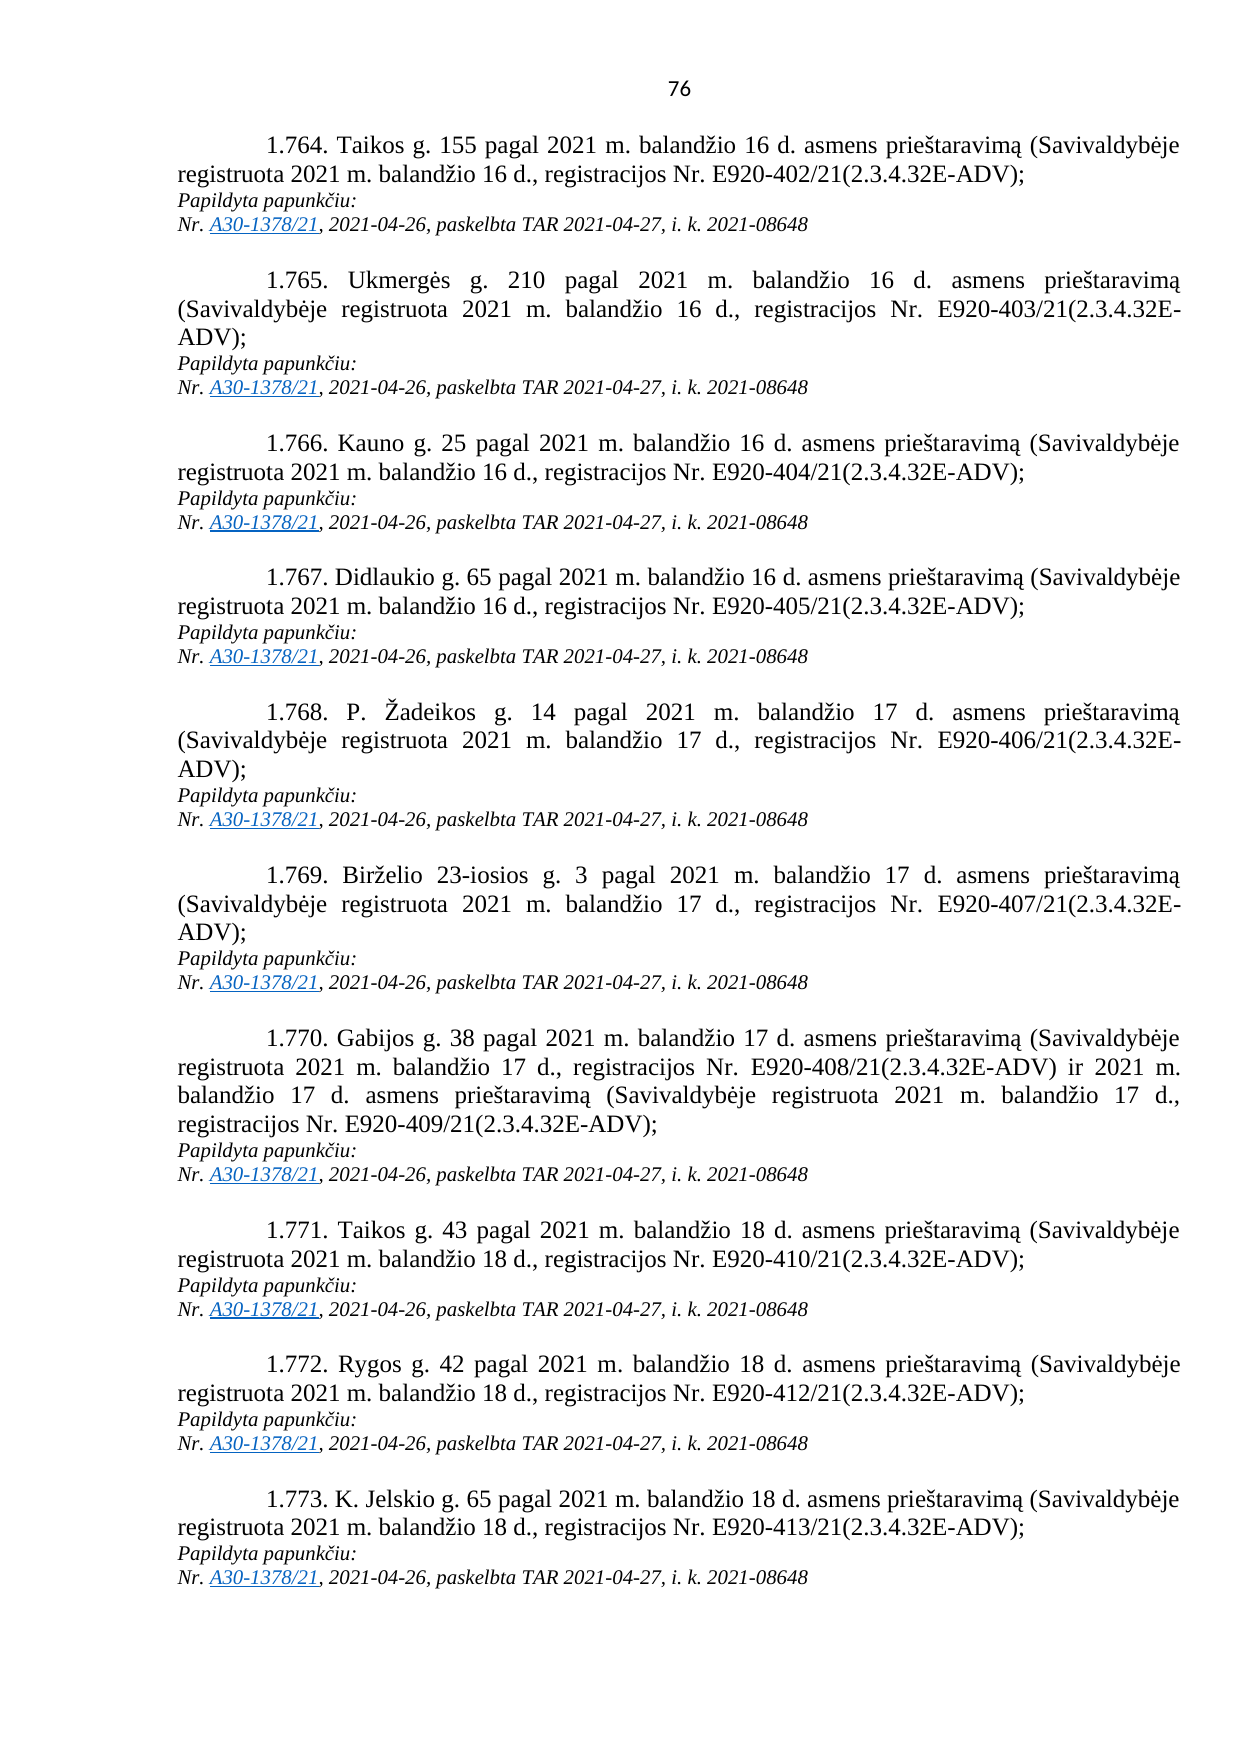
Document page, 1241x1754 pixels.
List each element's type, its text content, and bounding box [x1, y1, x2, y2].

text 1.767. Didlaukio g. 65 pagal 2021 m. balandžio 16 d. asmens prieštaravimą (Savivaldybėje registruota 2021 m. balandžio 16 d., registracijos Nr. E920-405/21(2.3.4.32E-ADV); [177, 562, 1181, 620]
text Nr. A30-1378/21, 2021-04-26, paskelbta TAR 2021-04-27, i. k. 2021-08648 [177, 807, 1181, 831]
text Papildyta papunkčiu: [177, 486, 1181, 510]
text Nr. A30-1378/21, 2021-04-26, paskelbta TAR 2021-04-27, i. k. 2021-08648 [177, 375, 1181, 399]
text 1.764. Taikos g. 155 pagal 2021 m. balandžio 16 d. asmens prieštaravimą (Savivaldybėje registruota 2021 m. balandžio 16 d., registracijos Nr. E920-402/21(2.3.4.32E-ADV); [177, 131, 1181, 188]
text Papildyta papunkčiu: [177, 1272, 1181, 1297]
text Papildyta papunkčiu: [177, 783, 1181, 807]
text Nr. A30-1378/21, 2021-04-26, paskelbta TAR 2021-04-27, i. k. 2021-08648 [177, 644, 1181, 668]
text 1.766. Kauno g. 25 pagal 2021 m. balandžio 16 d. asmens prieštaravimą (Savivaldybėje registruota 2021 m. balandžio 16 d., registracijos Nr. E920-404/21(2.3.4.32E-ADV); [177, 428, 1181, 486]
text Papildyta papunkčiu: [177, 1407, 1181, 1431]
text 1.773. K. Jelskio g. 65 pagal 2021 m. balandžio 18 d. asmens prieštaravimą (Savivaldybėje registruota 2021 m. balandžio 18 d., registracijos Nr. E920-413/21(2.3.4.32E-ADV); [177, 1484, 1181, 1541]
text Papildyta papunkčiu: [177, 351, 1181, 375]
text Nr. A30-1378/21, 2021-04-26, paskelbta TAR 2021-04-27, i. k. 2021-08648 [177, 1162, 1181, 1186]
text 1.768. P. Žadeikos g. 14 pagal 2021 m. balandžio 17 d. asmens prieštaravimą (Savivaldybėje registruota 2021 m. balandžio 17 d., registracijos Nr. E920-406/21(2.3.4.32E-ADV); [177, 697, 1181, 783]
text Nr. A30-1378/21, 2021-04-26, paskelbta TAR 2021-04-27, i. k. 2021-08648 [177, 212, 1181, 236]
text Papildyta papunkčiu: [177, 1138, 1181, 1162]
text 1.772. Rygos g. 42 pagal 2021 m. balandžio 18 d. asmens prieštaravimą (Savivaldybėje registruota 2021 m. balandžio 18 d., registracijos Nr. E920-412/21(2.3.4.32E-ADV); [177, 1349, 1181, 1407]
text Papildyta papunkčiu: [177, 1541, 1181, 1565]
text Nr. A30-1378/21, 2021-04-26, paskelbta TAR 2021-04-27, i. k. 2021-08648 [177, 970, 1181, 994]
text 1.771. Taikos g. 43 pagal 2021 m. balandžio 18 d. asmens prieštaravimą (Savivaldybėje registruota 2021 m. balandžio 18 d., registracijos Nr. E920-410/21(2.3.4.32E-ADV); [177, 1215, 1181, 1272]
text Nr. A30-1378/21, 2021-04-26, paskelbta TAR 2021-04-27, i. k. 2021-08648 [177, 1431, 1181, 1455]
text Papildyta papunkčiu: [177, 620, 1181, 644]
text Nr. A30-1378/21, 2021-04-26, paskelbta TAR 2021-04-27, i. k. 2021-08648 [177, 1565, 1181, 1589]
text Nr. A30-1378/21, 2021-04-26, paskelbta TAR 2021-04-27, i. k. 2021-08648 [177, 1297, 1181, 1321]
text 1.770. Gabijos g. 38 pagal 2021 m. balandžio 17 d. asmens prieštaravimą (Savivaldybėje registruota 2021 m. balandžio 17 d., registracijos Nr. E920-408/21(2.3.4.32E-ADV) ir 2021 m. balandžio 17 d. asmens prieštaravimą (Savivaldybėje registruota 2021 m. balandžio 17 d., registracijos Nr. E920-409/21(2.3.4.32E-ADV); [177, 1023, 1181, 1138]
text Papildyta papunkčiu: [177, 946, 1181, 970]
text Papildyta papunkčiu: [177, 188, 1181, 212]
text Nr. A30-1378/21, 2021-04-26, paskelbta TAR 2021-04-27, i. k. 2021-08648 [177, 510, 1181, 534]
text 1.765. Ukmergės g. 210 pagal 2021 m. balandžio 16 d. asmens prieštaravimą (Savivaldybėje registruota 2021 m. balandžio 16 d., registracijos Nr. E920-403/21(2.3.4.32E-ADV); [177, 265, 1181, 351]
text 1.769. Birželio 23-iosios g. 3 pagal 2021 m. balandžio 17 d. asmens prieštaravimą (Savivaldybėje registruota 2021 m. balandžio 17 d., registracijos Nr. E920-407/21(2.3.4.32E-ADV); [177, 860, 1181, 946]
